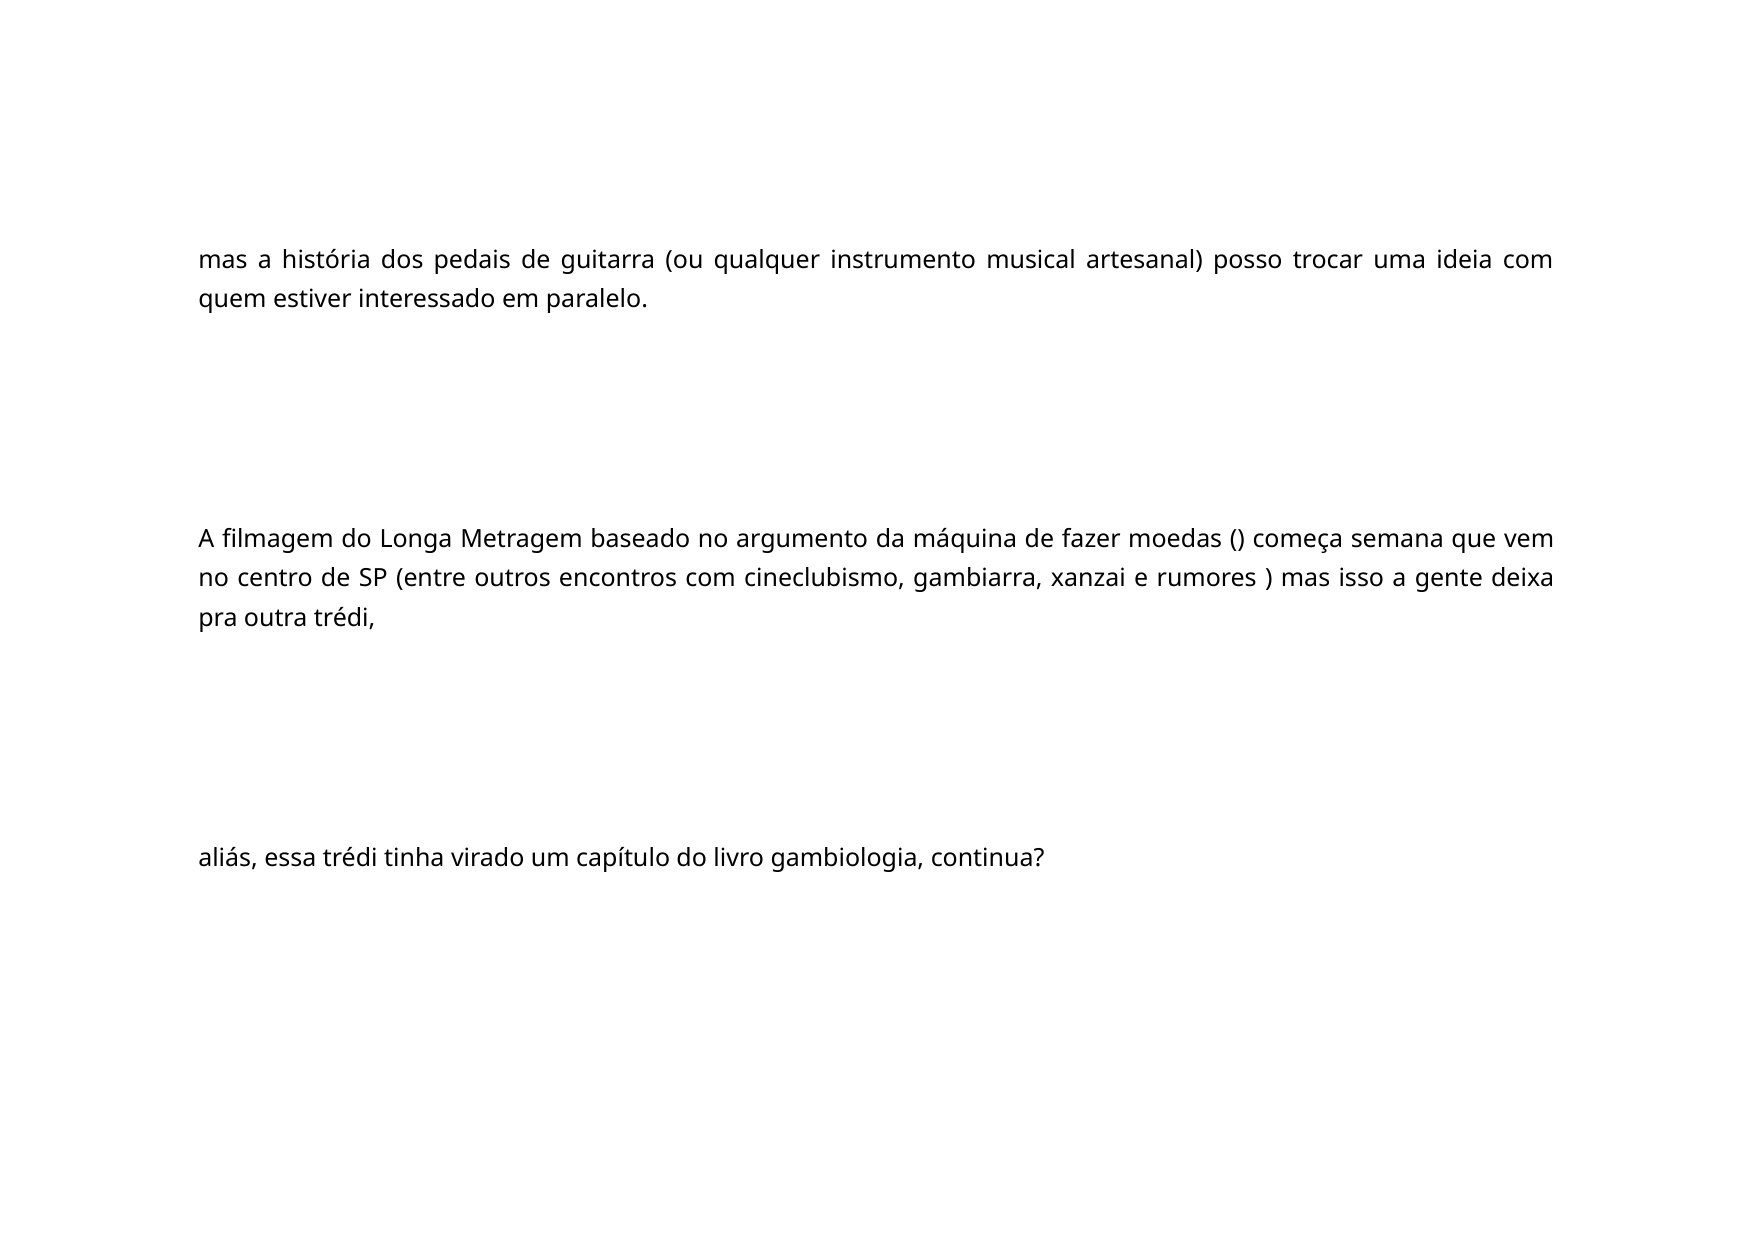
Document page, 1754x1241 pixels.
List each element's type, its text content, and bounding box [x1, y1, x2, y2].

text A filmagem do Longa Metragem baseado no argumento da máquina de fazer moedas () começa semana que vem no centro de SP (entre outros encontros com cineclubismo, gambiarra, xanzai e rumores ) mas isso a gente deixa pra outra trédi, [198, 521, 1556, 633]
text aliás, essa trédi tinha virado um capítulo do livro gambiologia, continua? [198, 839, 1556, 873]
text mas a história dos pedais de guitarra (ou qualquer instrumento musical artesanal) posso trocar uma ideia com quem estiver interessado em paralelo. [198, 242, 1556, 315]
